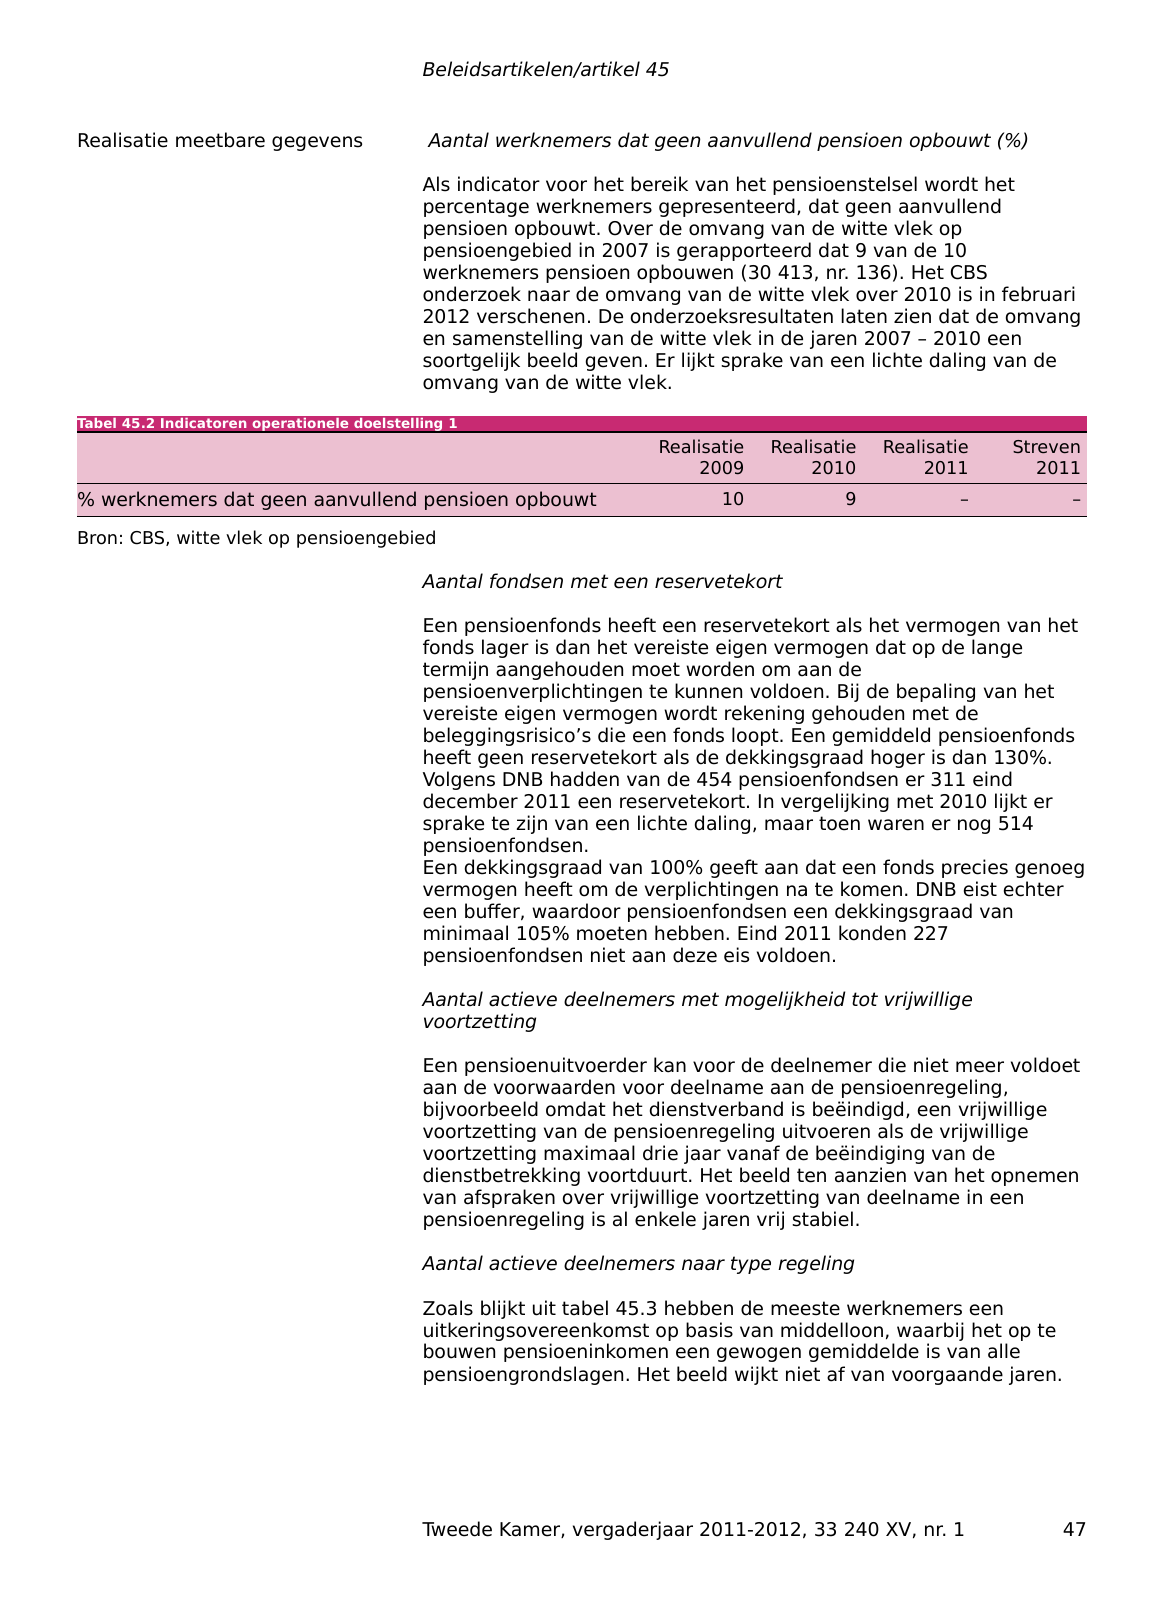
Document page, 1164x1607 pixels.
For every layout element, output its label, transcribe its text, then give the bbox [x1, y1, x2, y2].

table_cell Realisatie 2011 [862, 433, 974, 483]
subtitle Aantal actieve deelnemers naar type regeling [422, 1253, 1087, 1275]
table_header Tabel 45.2 Indicatoren operationele doelstelling 1 [77, 416, 1087, 431]
table_cell Bron: CBS, witte vlek op pensioengebied [77, 517, 1087, 549]
table_cell 9 [750, 484, 862, 516]
table_cell % werknemers dat geen aanvullend pensioen opbouwt [77, 484, 638, 516]
subtitle Aantal actieve deelnemers met mogelijkheid tot vrijwillige voortzetting [422, 989, 1087, 1033]
table_cell – [862, 484, 974, 516]
table_cell Streven 2011 [974, 433, 1087, 483]
subtitle Aantal werknemers dat geen aanvullend pensioen opbouwt (%) [422, 130, 1087, 152]
table_cell Realisatie 2009 [638, 433, 750, 483]
table_cell – [974, 484, 1087, 516]
table_cell [77, 433, 638, 483]
subtitle [77, 152, 399, 160]
text Volgens DNB hadden van de 454 pensioenfondsen er 311 eind december 2011 een reservetekort. In vergelijking met 2010 lijkt er sprake te zijn van een lichte daling, maar toen waren er nog 514 pensioenfondsen. [422, 769, 1087, 857]
text Een dekkingsgraad van 100% geeft aan dat een fonds precies genoeg vermogen heeft om de verplichtingen na te komen. DNB eist echter een buffer, waardoor pensioenfondsen een dekkingsgraad van minimaal 105% moeten hebben. Eind 2011 konden 227 pensioenfondsen niet aan deze eis voldoen. [422, 857, 1087, 967]
text Een pensioenfonds heeft een reservetekort als het vermogen van het fonds lager is dan het vereiste eigen vermogen dat op de lange termijn aangehouden moet worden om aan de pensioenverplichtingen te kunnen voldoen. Bij de bepaling van het vereiste eigen vermogen wordt rekening gehouden met de beleggingsrisico’s die een fonds loopt. Een gemiddeld pensioenfonds heeft geen reservetekort als de dekkingsgraad hoger is dan 130%. [422, 615, 1087, 769]
table_cell 10 [638, 484, 750, 516]
text Zoals blijkt uit tabel 45.3 hebben de meeste werknemers een uitkeringsovereenkomst op basis van middelloon, waarbij het op te bouwen pensioeninkomen een gewogen gemiddelde is van alle pensioengrondslagen. Het beeld wijkt niet af van voorgaande jaren. [422, 1297, 1087, 1385]
text Realisatie meetbare gegevens [77, 130, 399, 152]
subtitle Aantal fondsen met een reservetekort [422, 571, 1087, 593]
text Als indicator voor het bereik van het pensioenstelsel wordt het percentage werknemers gepresenteerd, dat geen aanvullend pensioen opbouwt. Over de omvang van de witte vlek op pensioengebied in 2007 is gerapporteerd dat 9 van de 10 werknemers pensioen opbouwen (30 413, nr. 136). Het CBS onderzoek naar de omvang van de witte vlek over 2010 is in februari 2012 verschenen. De onderzoeksresultaten laten zien dat de omvang en samenstelling van de witte vlek in de jaren 2007 – 2010 een soortgelijk beeld geven. Er lijkt sprake van een lichte daling van de omvang van de witte vlek. [422, 174, 1087, 394]
text Een pensioenuitvoerder kan voor de deelnemer die niet meer voldoet aan de voorwaarden voor deelname aan de pensioenregeling, bijvoorbeeld omdat het dienstverband is beëindigd, een vrijwillige voortzetting van de pensioenregeling uitvoeren als de vrijwillige voortzetting maximaal drie jaar vanaf de beëindiging van de dienstbetrekking voortduurt. Het beeld ten aanzien van het opnemen van afspraken over vrijwillige voortzetting van deelname in een pensioenregeling is al enkele jaren vrij stabiel. [422, 1055, 1087, 1231]
table_cell Realisatie 2010 [750, 433, 862, 483]
